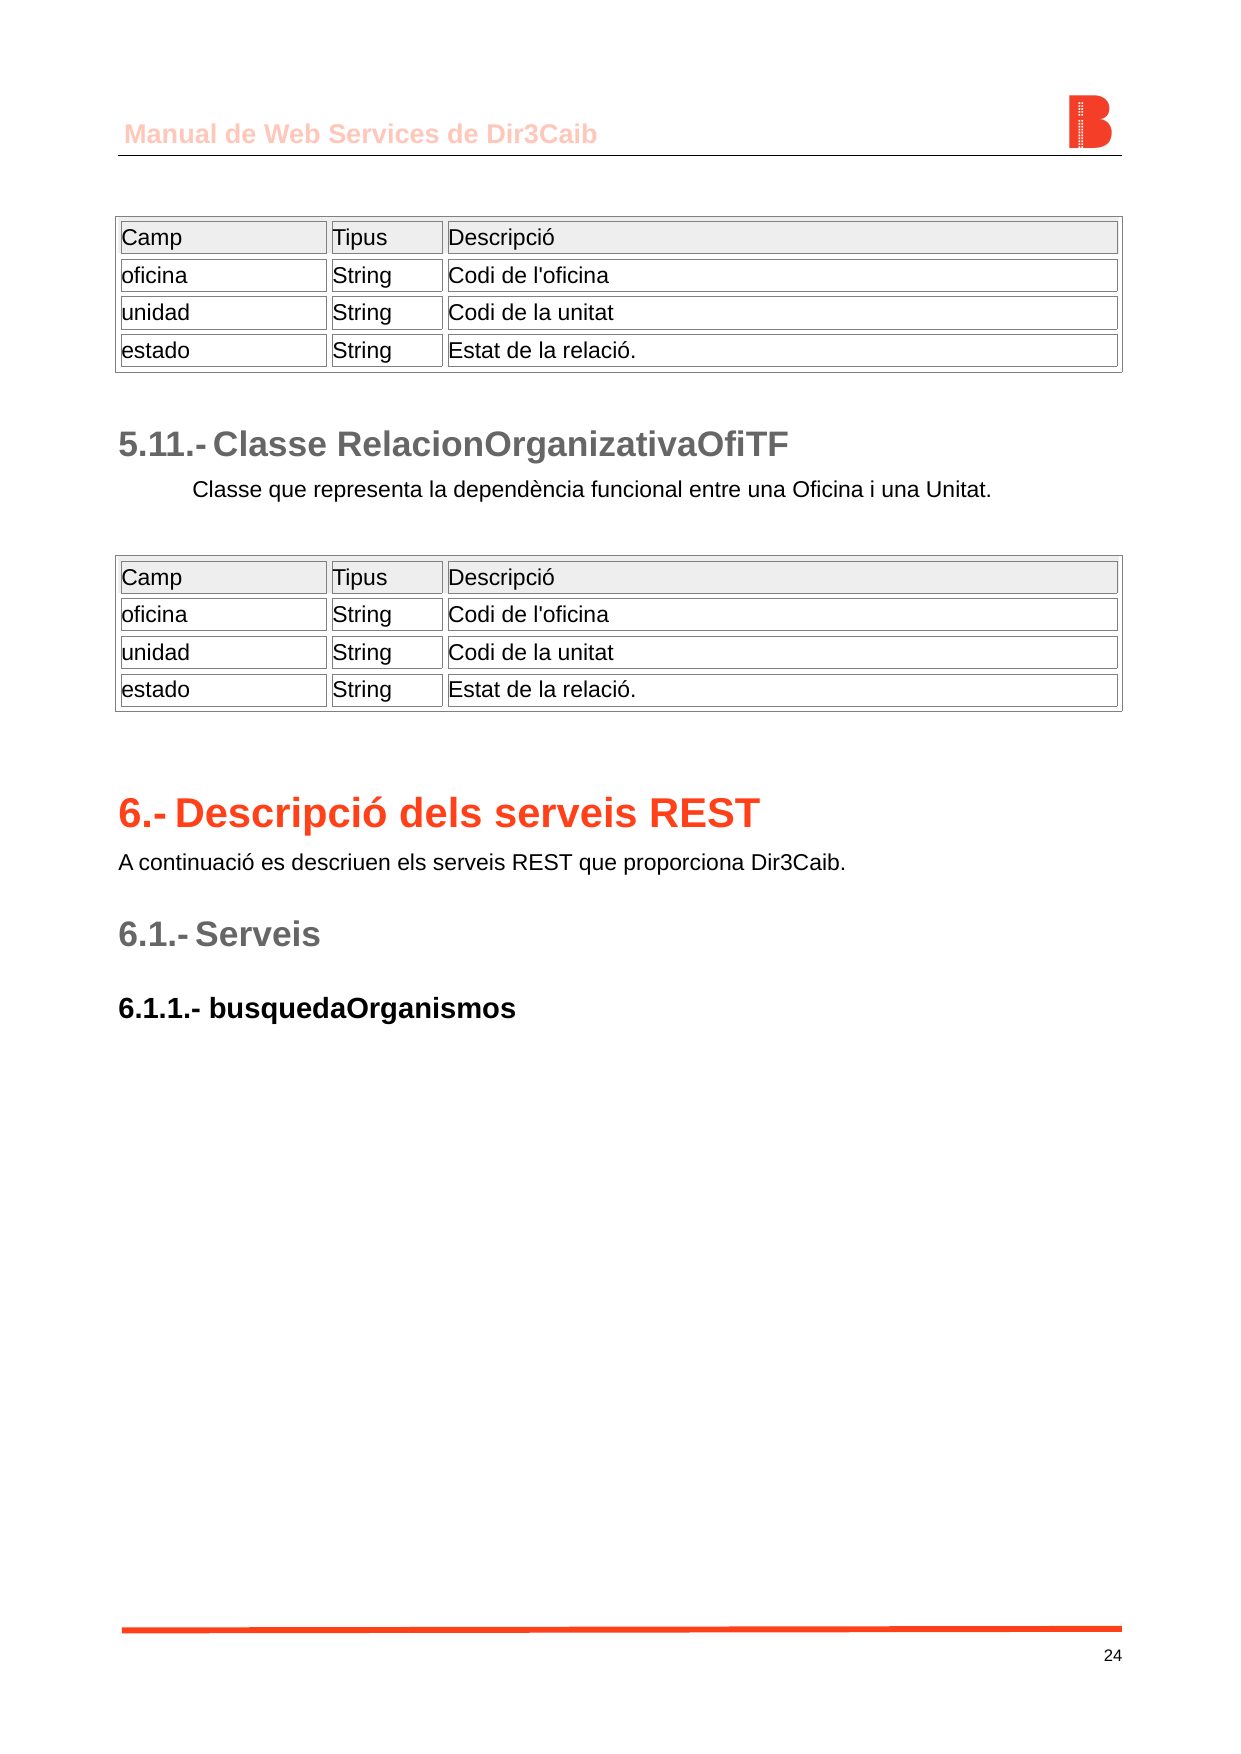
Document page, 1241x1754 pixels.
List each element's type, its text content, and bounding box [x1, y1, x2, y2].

table_cell Codi de la unitat [445, 630, 1119, 668]
table_header Tipus [329, 556, 445, 593]
table_header Camp [118, 556, 329, 593]
text A continuació es descriuen els serveis REST que proporciona Dir3Caib. [118, 849, 1122, 876]
table_cell Codi de l'oficina [445, 593, 1119, 630]
table_cell estado [118, 329, 329, 366]
subtitle Classe RelacionOrganizativaOfiTF [118, 423, 1122, 464]
table_cell unidad [118, 291, 329, 328]
table_cell String [329, 291, 445, 328]
picture [1063, 94, 1117, 150]
table_header Descripció [445, 217, 1119, 253]
table_header Descripció [445, 556, 1119, 593]
table_cell String [329, 593, 445, 630]
table_header Camp [118, 217, 329, 253]
table_cell oficina [118, 253, 329, 291]
table_cell Estat de la relació. [445, 668, 1119, 706]
subtitle Serveis [118, 913, 1122, 954]
table_header Tipus [329, 217, 445, 253]
text Classe que representa la dependència funcional entre una Oficina i una Unitat. [118, 476, 1122, 502]
table_cell Codi de la unitat [445, 291, 1119, 328]
table_cell oficina [118, 593, 329, 630]
table_cell Estat de la relació. [445, 329, 1119, 366]
table_cell Codi de l'oficina [445, 253, 1119, 291]
table_cell String [329, 253, 445, 291]
table_cell String [329, 630, 445, 668]
table_cell String [329, 668, 445, 706]
subtitle Descripció dels serveis REST [118, 789, 1122, 837]
table_cell estado [118, 668, 329, 706]
subtitle busquedaOrganismos [118, 991, 1122, 1025]
table_cell String [329, 329, 445, 366]
table_cell unidad [118, 630, 329, 668]
